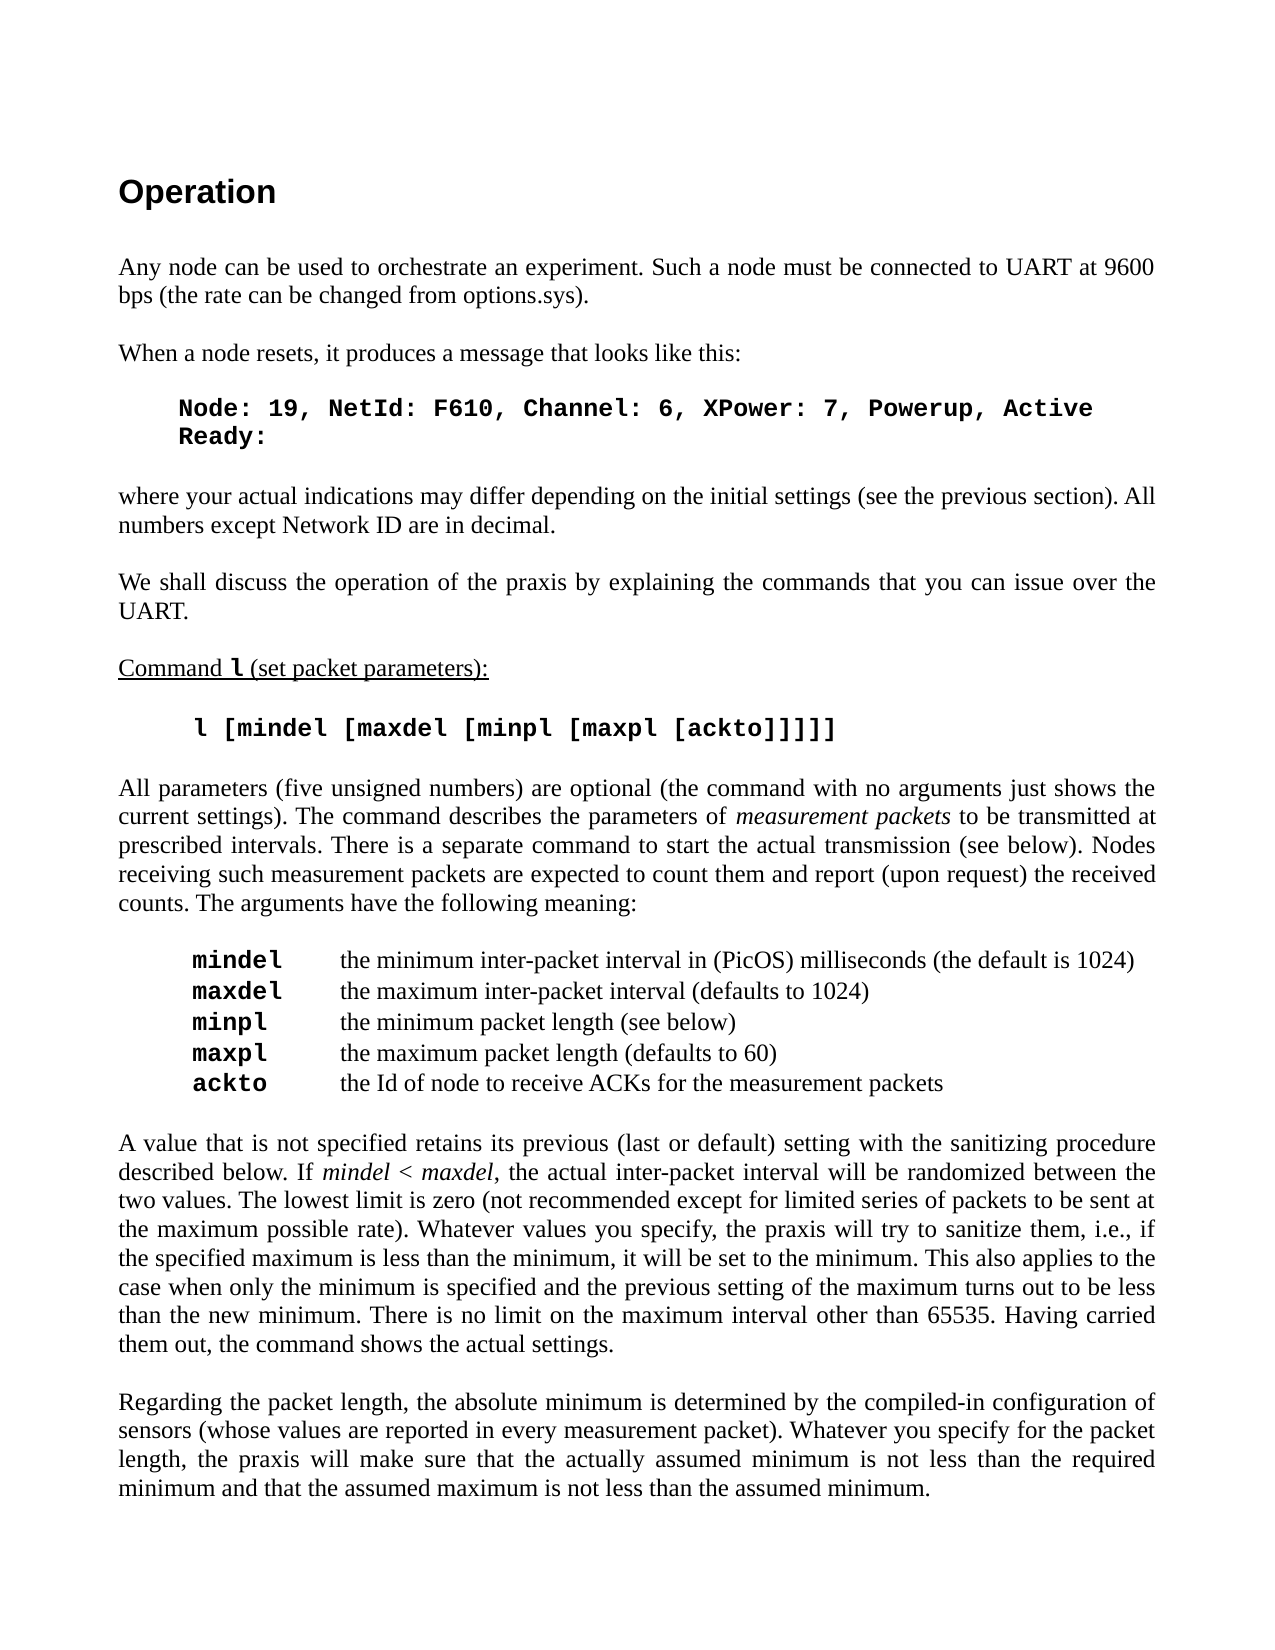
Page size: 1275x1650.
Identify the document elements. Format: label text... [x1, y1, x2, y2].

text Any node can be used to orchestrate an experiment. Such a node must be connected to UART at 9600 bps (the rate can be changed from options.sys). [118, 252, 1157, 309]
text A value that is not specified retains its previous (last or default) setting with the sanitizing procedure described below. If mindel < maxdel, the actual inter-packet interval will be randomized between the two values. The lowest limit is zero (not recommended except for limited series of packets to be sent at the maximum possible rate). Whatever values you specify, the praxis will try to sanitize them, i.e., if the specified maximum is less than the minimum, it will be set to the minimum. This also applies to the case when only the minimum is specified and the previous setting of the maximum turns out to be less than the new minimum. There is no limit on the maximum interval other than 65535. Having carried them out, the command shows the actual settings. [118, 1128, 1157, 1358]
text ackto the Id of node to receive ACKs for the measurement packets [118, 1068, 1157, 1099]
text We shall discuss the operation of the praxis by explaining the commands that you can issue over the UART. [118, 567, 1157, 625]
text Node: 19, NetId: F610, Channel: 6, XPower: 7, Powerup, Active [118, 396, 1157, 424]
text All parameters (five unsigned numbers) are optional (the command with no arguments just shows the current settings). The command describes the parameters of measurement packets to be transmitted at prescribed intervals. There is a separate command to start the actual transmission (see below). Nodes receiving such measurement packets are expected to count them and report (upon request) the received counts. The arguments have the following meaning: [118, 773, 1157, 916]
text Command l (set packet parameters): [118, 653, 1157, 684]
text Regarding the packet length, the absolute minimum is determined by the compiled-in configuration of sensors (whose values are reported in every measurement packet). Whatever you specify for the packet length, the praxis will make sure that the actually assumed minimum is not less than the required minimum and that the assumed maximum is not less than the assumed minimum. [118, 1387, 1157, 1502]
text where your actual indications may differ depending on the initial settings (see the previous section). All numbers except Network ID are in decimal. [118, 481, 1157, 538]
text When a node resets, it produces a message that looks like this: [118, 338, 1157, 367]
text mindel the minimum inter-packet interval in (PicOS) milliseconds (the default is 1024) [118, 945, 1157, 976]
text minpl the minimum packet length (see below) [118, 1007, 1157, 1038]
subtitle Operation [118, 172, 1157, 211]
text maxdel the maximum inter-packet interval (defaults to 1024) [118, 976, 1157, 1007]
text Ready: [118, 424, 1157, 452]
text l [mindel [maxdel [minpl [maxpl [ackto]]]]] [118, 713, 1157, 744]
text maxpl the maximum packet length (defaults to 60) [118, 1038, 1157, 1068]
